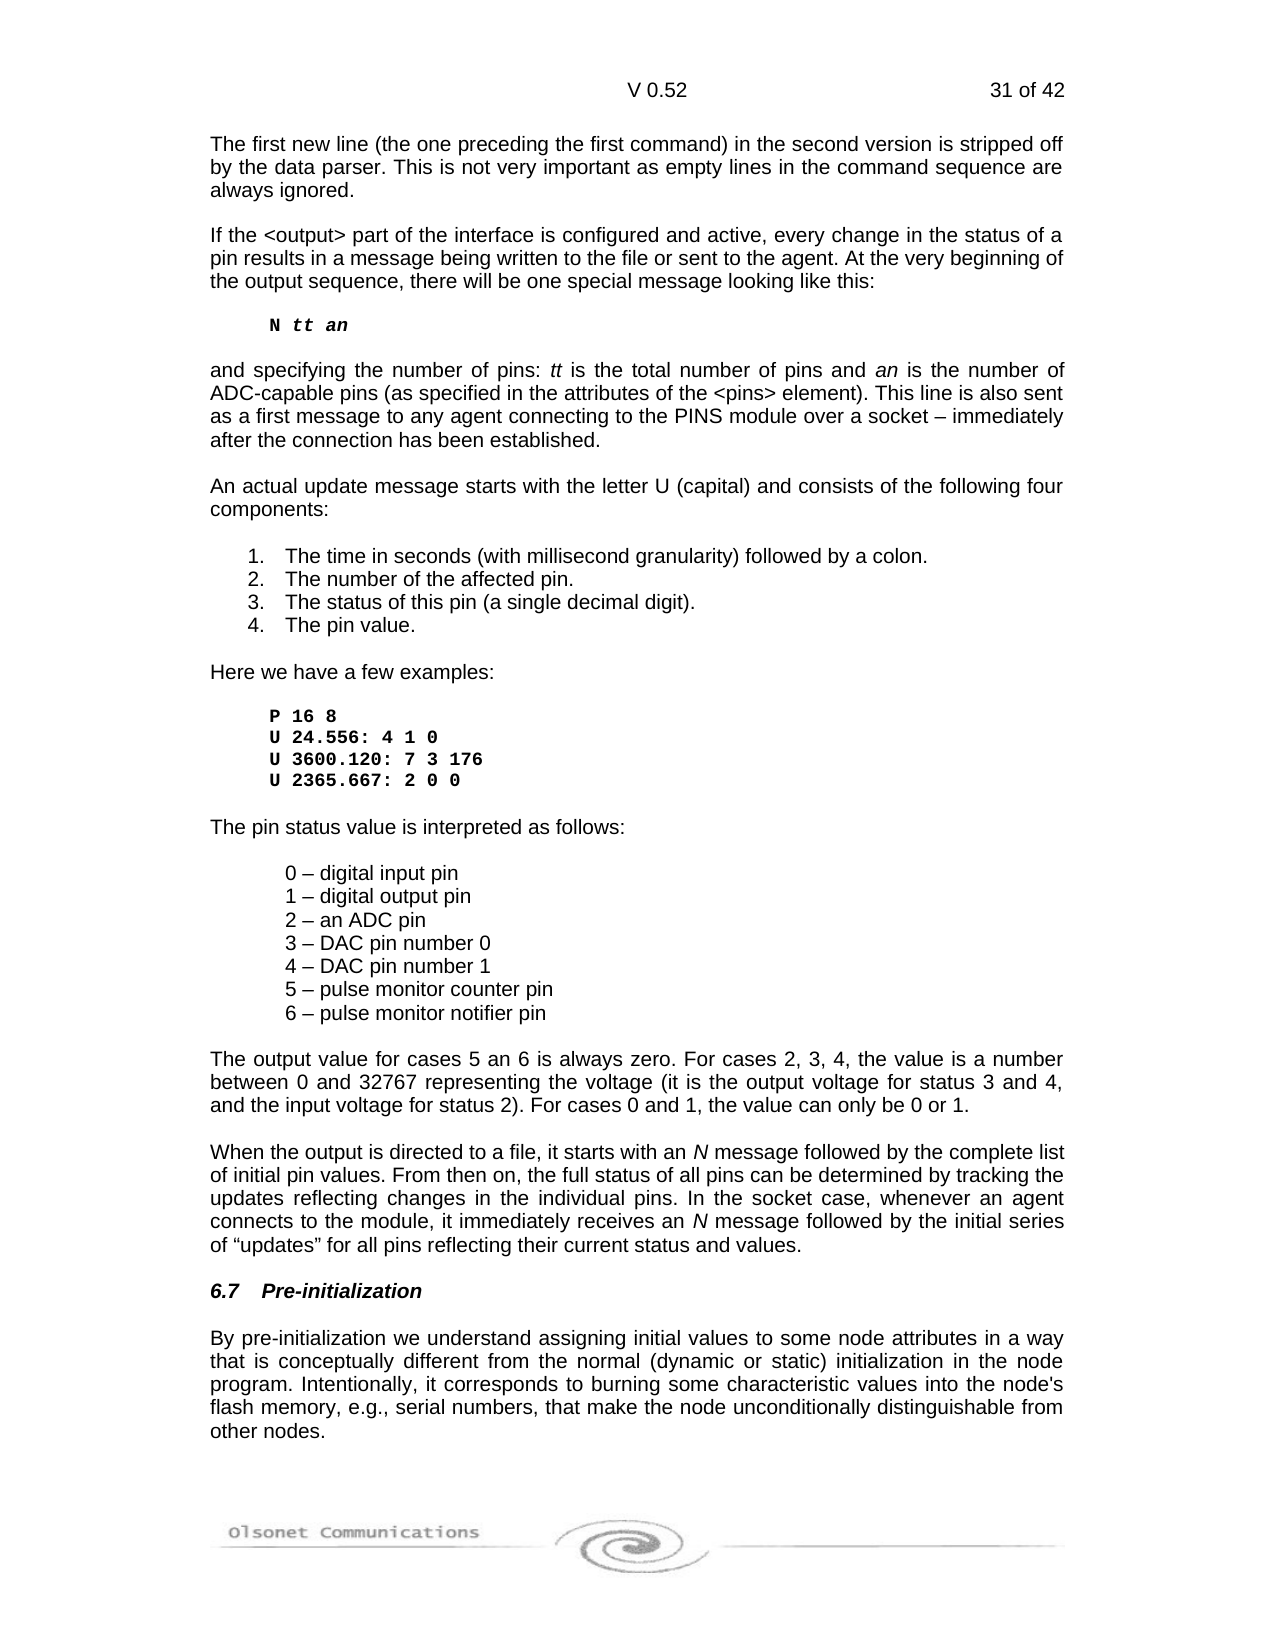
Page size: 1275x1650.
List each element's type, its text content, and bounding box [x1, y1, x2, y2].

text The pin status value is interpreted as follows: [210, 815, 1065, 838]
text 4 – DAC pin number 1 [285, 954, 1065, 978]
text When the output is directed to a file, it starts with an N message followed by the complete list of initial pin values. From then on, the full status of all pins can be determined by tracking the updates reflecting changes in the individual pins. In the socket case, whenever an agent connects to the module, it immediately receives an N message followed by the initial series of “updates” for all pins reflecting their current status and values. [210, 1140, 1065, 1257]
text U 2365.667: 2 0 0 [269, 771, 1065, 792]
text 6 – pulse monitor notifier pin [285, 1001, 1065, 1024]
text An actual update message starts with the letter U (capital) and consists of the following four components: [210, 475, 1065, 521]
list The pin value. [247, 614, 1065, 637]
text By pre-initialization we understand assigning initial values to some node attributes in a way that is conceptually different from the normal (dynamic or static) initialization in the node program. Intentionally, it corresponds to burning some characteristic values into the node's flash memory, e.g., serial numbers, that make the node unconditionally distinguishable from other nodes. [210, 1326, 1065, 1442]
text If the <output> part of the interface is configured and active, every change in the status of a pin results in a message being written to the file or sent to the agent. At the very beginning of the output sequence, there will be one special message looking like this: [210, 223, 1065, 293]
text The output value for cases 5 an 6 is always zero. For cases 2, 3, 4, the value is a number between 0 and 32767 representing the voltage (it is the output voltage for status 3 and 4, and the input voltage for status 2). For cases 0 and 1, the value can only be 0 or 1. [210, 1047, 1065, 1117]
list The number of the affected pin. [247, 568, 1065, 591]
list The time in seconds (with millisecond granularity) followed by a colon. [247, 544, 1065, 568]
text 3 – DAC pin number 0 [285, 931, 1065, 954]
text 5 – pulse monitor counter pin [285, 978, 1065, 1001]
text N tt an [269, 316, 1065, 337]
subtitle Pre-initialization [210, 1280, 1065, 1303]
text Here we have a few examples: [210, 661, 1065, 684]
text 1 – digital output pin [285, 885, 1065, 908]
text and specifying the number of pins: tt is the total number of pins and an is the number of ADC-capable pins (as specified in the attributes of the <pins> element). This line is also sent as a first message to any agent connecting to the PINS module over a socket – immediately after the connection has been established. [210, 358, 1065, 451]
text 2 – an ADC pin [285, 908, 1065, 931]
list The status of this pin (a single decimal digit). [247, 591, 1065, 614]
text U 3600.120: 7 3 176 [269, 749, 1065, 771]
text U 24.556: 4 1 0 [269, 728, 1065, 749]
text 0 – digital input pin [285, 862, 1065, 885]
text The first new line (the one preceding the first command) in the second version is stripped off by the data parser. This is not very important as empty lines in the command sequence are always ignored. [210, 132, 1065, 202]
text P 16 8 [269, 707, 1065, 728]
picture [210, 1504, 1065, 1596]
